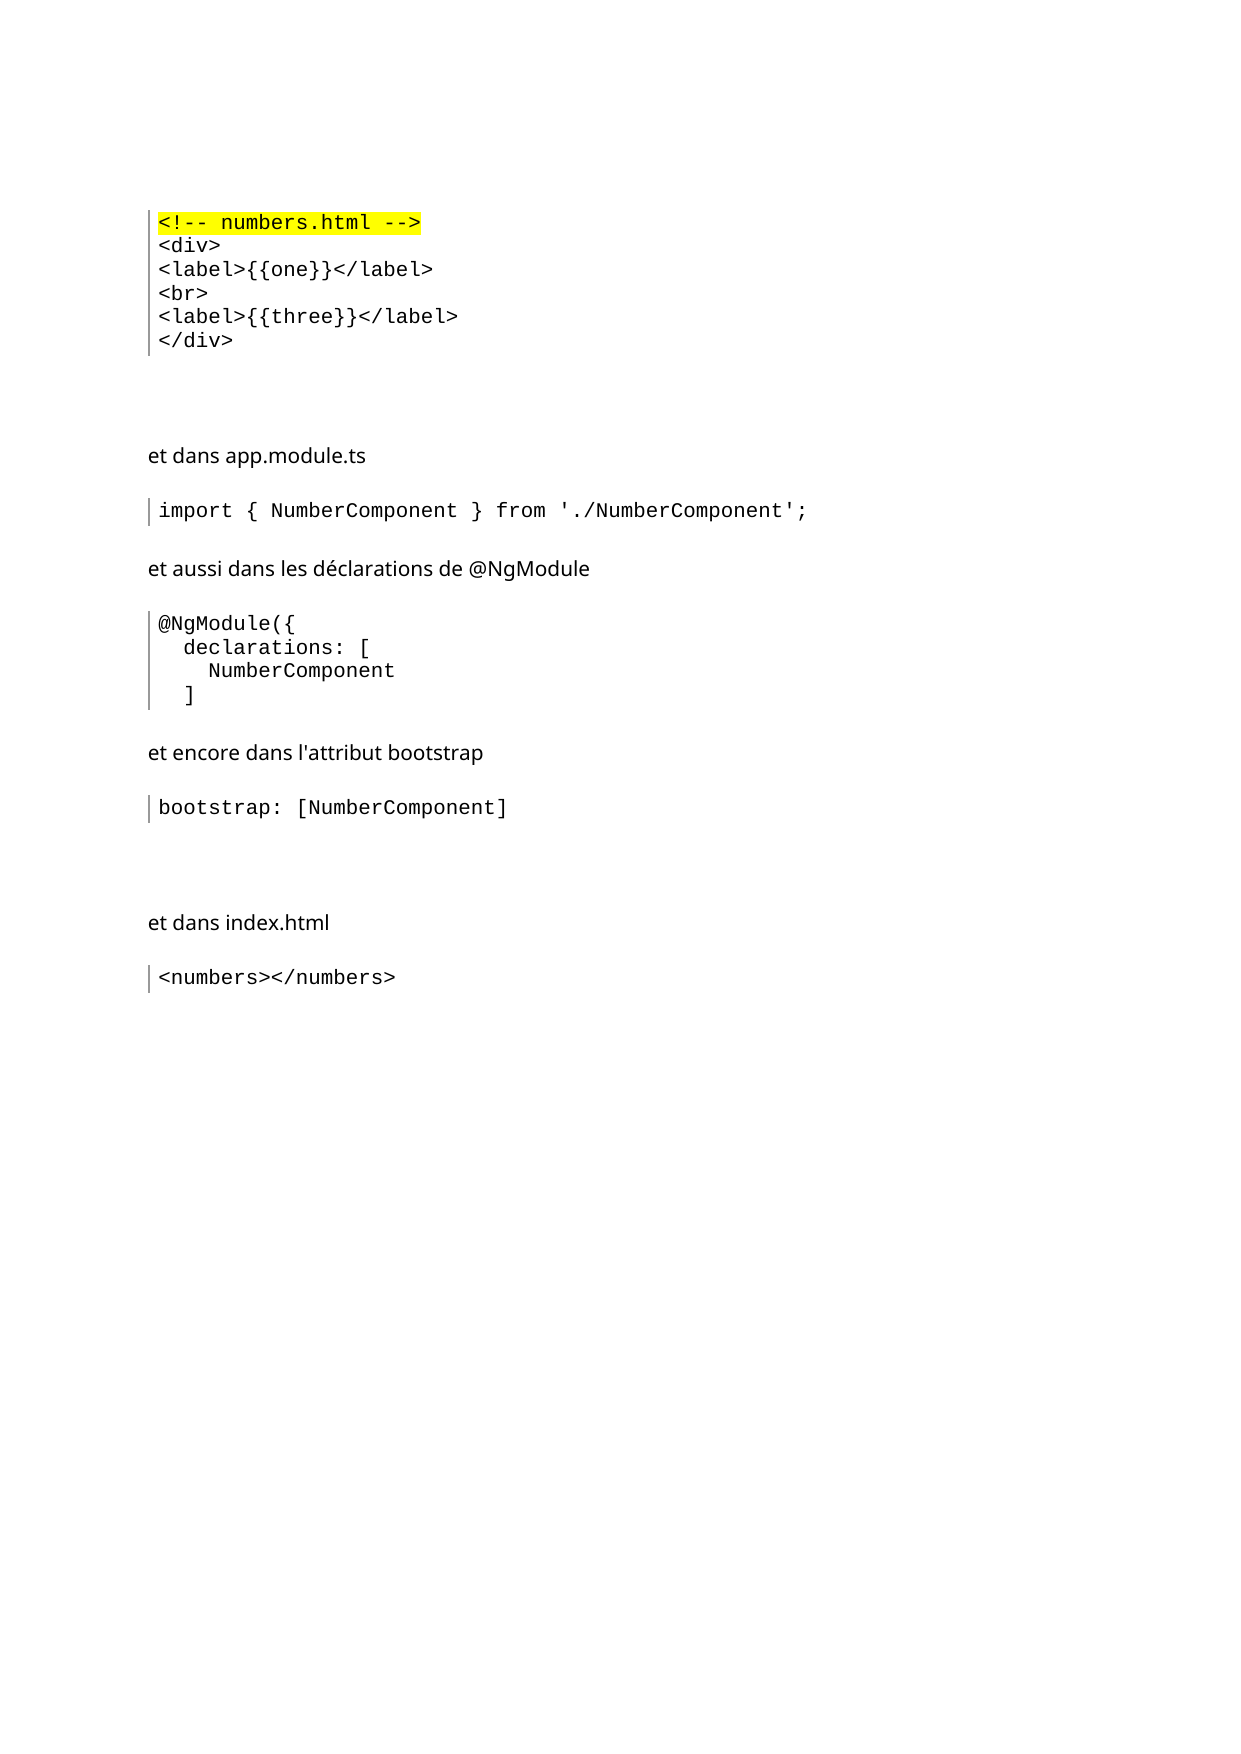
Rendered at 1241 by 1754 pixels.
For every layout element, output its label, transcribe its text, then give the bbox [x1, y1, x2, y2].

text @NgModule({ [150, 611, 1092, 637]
text </div> [150, 330, 1092, 356]
text <br> [150, 283, 1092, 306]
text et aussi dans les déclarations de @NgModule [148, 554, 1092, 583]
text et encore dans l'attribut bootstrap [148, 738, 1092, 767]
text <div> [150, 235, 1092, 259]
text declarations: [ [150, 637, 1092, 660]
text et dans index.html [148, 908, 1092, 937]
text import { NumberComponent } from './NumberComponent'; [150, 498, 1092, 526]
text <label>{{three}}</label> [150, 306, 1092, 330]
text ] [150, 684, 1092, 710]
text <!-- numbers.html --> [150, 210, 1092, 235]
text <numbers></numbers> [150, 965, 1092, 993]
text NumberComponent [150, 660, 1092, 684]
text bootstrap: [NumberComponent] [150, 795, 1092, 823]
text <label>{{one}}</label> [150, 259, 1092, 283]
text et dans app.module.ts [148, 441, 1092, 469]
